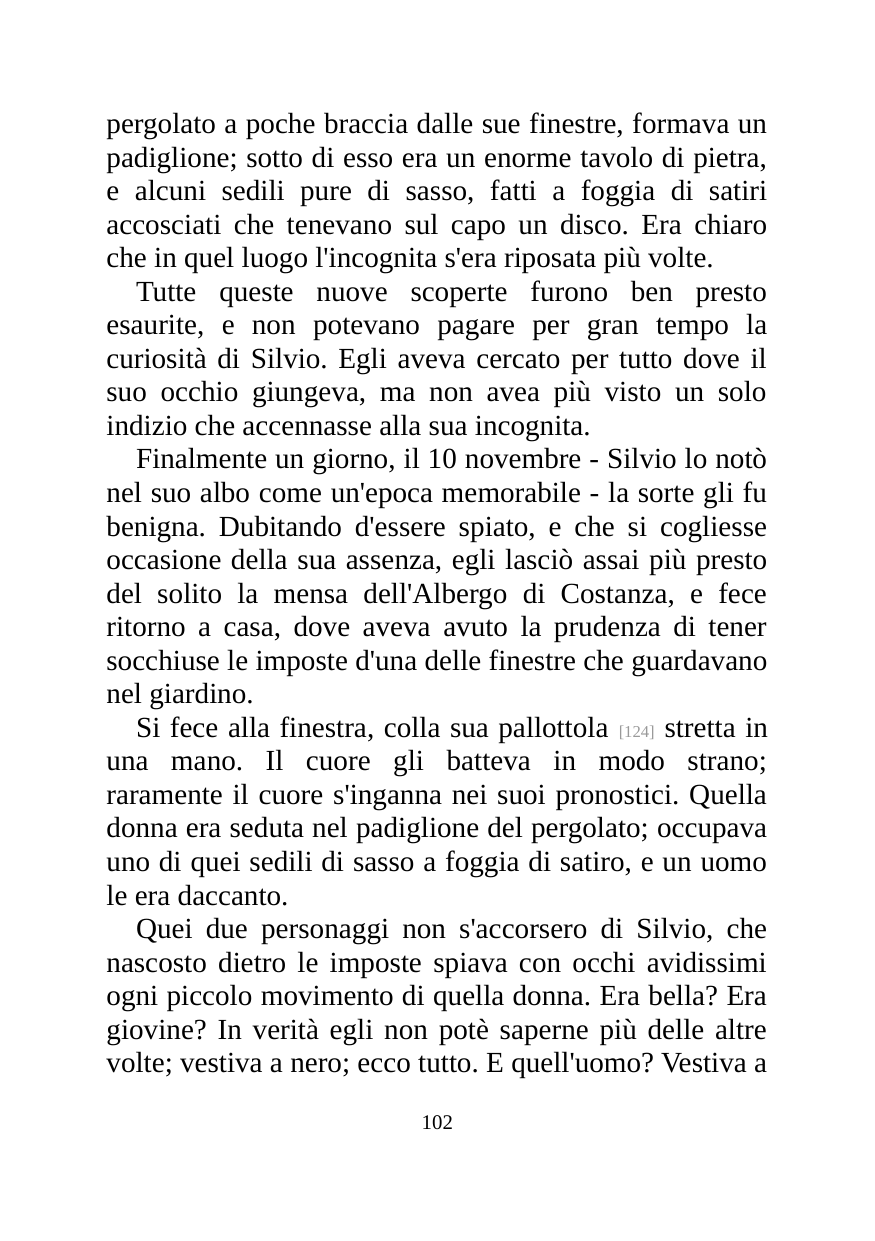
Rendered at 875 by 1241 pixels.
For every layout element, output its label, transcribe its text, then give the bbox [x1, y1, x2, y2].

text Quei due personaggi non s'accorsero di Silvio, che nascosto dietro le imposte spiava con occhi avidissimi ogni piccolo movimento di quella donna. Era bella? Era giovine? In verità egli non potè saperne più delle altre volte; vestiva a nero; ecco tutto. E quell'uomo? Vestiva a [106, 911, 768, 1079]
text Si fece alla finestra, colla sua pallottola [124] stretta in una mano. Il cuore gli batteva in modo strano; raramente il cuore s'inganna nei suoi pronostici. Quella donna era seduta nel padiglione del pergolato; occupava uno di quei sedili di sasso a foggia di satiro, e un uomo le era daccanto. [106, 710, 768, 911]
text Finalmente un giorno, il 10 novembre - Silvio lo notò nel suo albo come un'epoca memorabile - la sorte gli fu benigna. Dubitando d'essere spiato, e che si cogliesse occasione della sua assenza, egli lasciò assai più presto del solito la mensa dell'Albergo di Costanza, e fece ritorno a casa, dove aveva avuto la prudenza di tener socchiuse le imposte d'una delle finestre che guardavano nel giardino. [106, 442, 768, 710]
text pergolato a poche braccia dalle sue finestre, formava un padiglione; sotto di esso era un enorme tavolo di pietra, e alcuni sedili pure di sasso, fatti a foggia di satiri accosciati che tenevano sul capo un disco. Era chiaro che in quel luogo l'incognita s'era riposata più volte. [106, 106, 768, 274]
text Tutte queste nuove scoperte furono ben presto esaurite, e non potevano pagare per gran tempo la curiosità di Silvio. Egli aveva cercato per tutto dove il suo occhio giungeva, ma non avea più visto un solo indizio che accennasse alla sua incognita. [106, 274, 768, 442]
